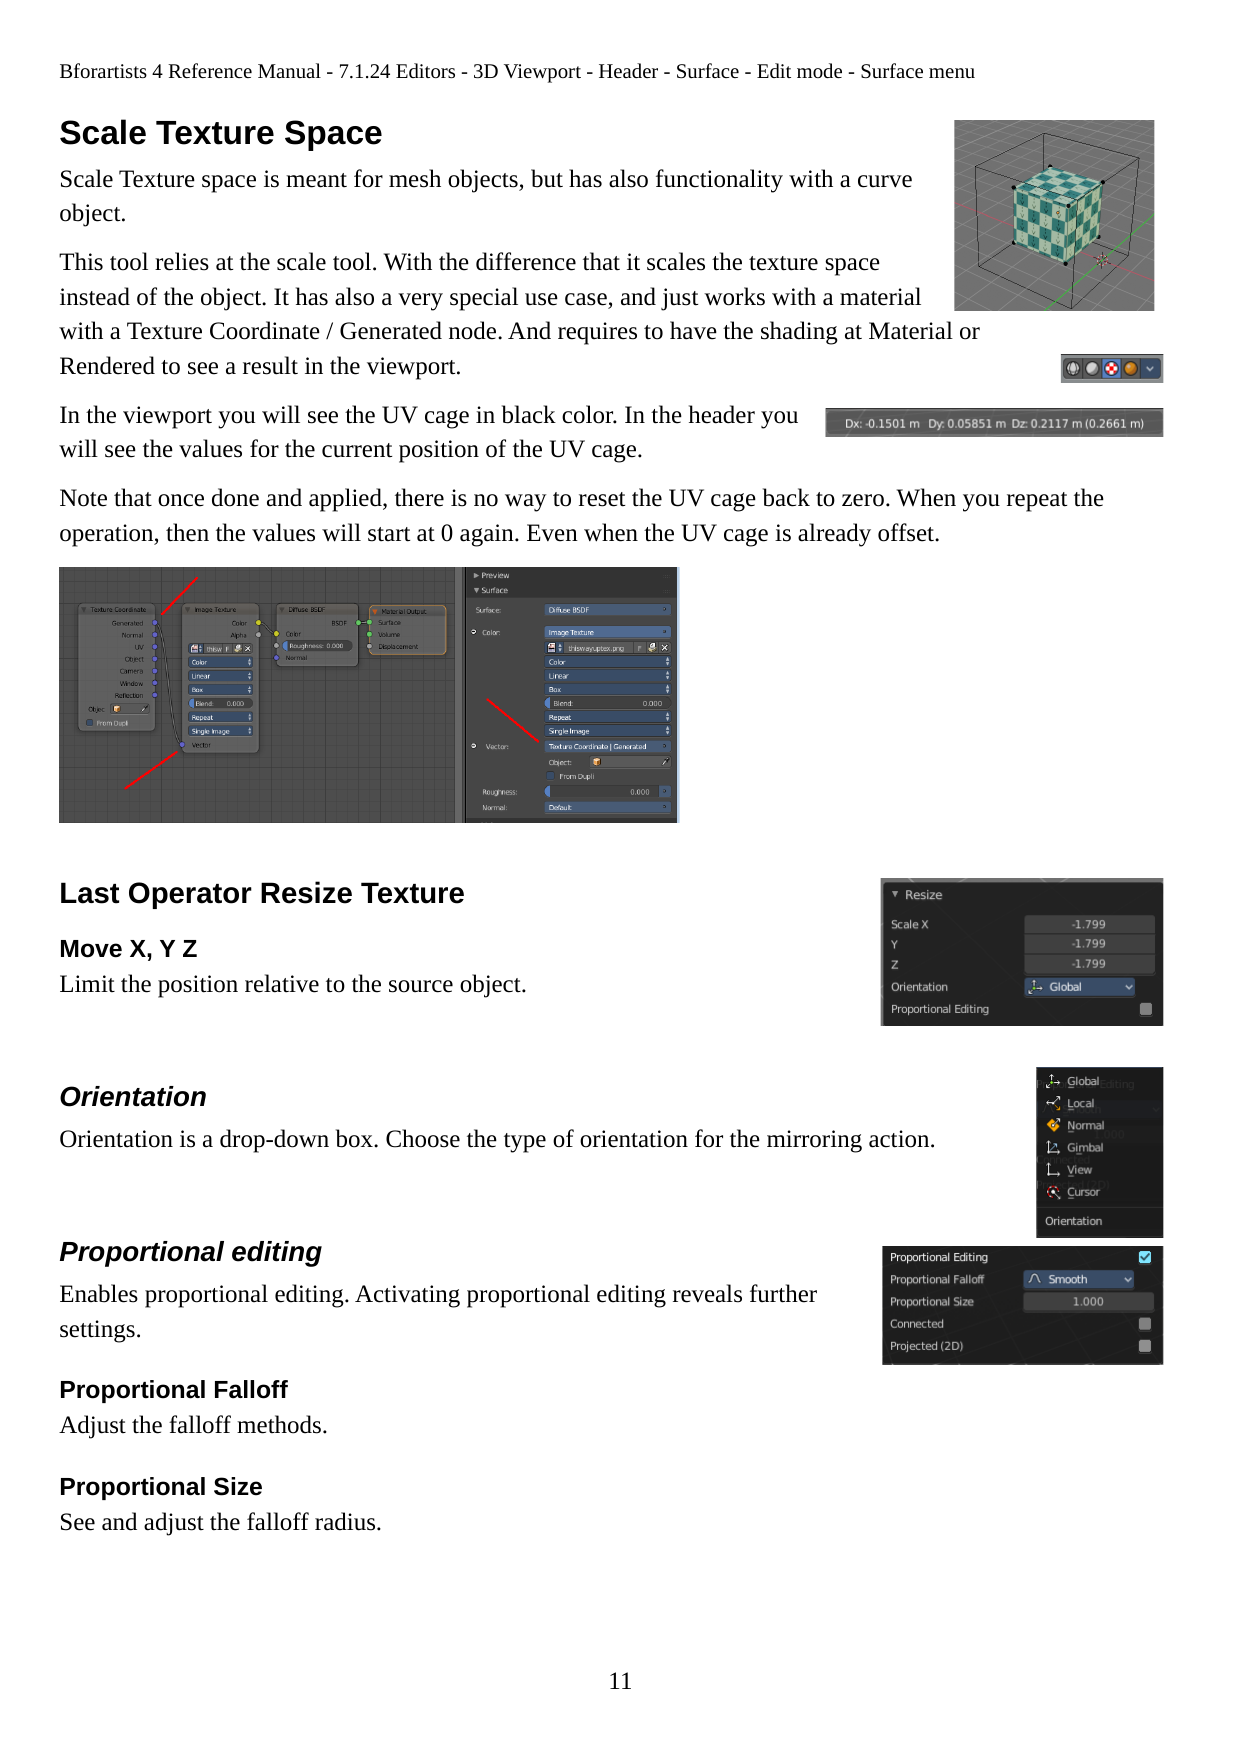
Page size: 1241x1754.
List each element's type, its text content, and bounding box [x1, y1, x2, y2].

subtitle Scale Texture Space [59, 113, 1181, 151]
picture [880, 878, 1164, 1026]
subtitle Proportional Size [59, 1472, 1181, 1500]
subtitle [1164, 934, 1181, 963]
text Enables proportional editing. Activating proportional editing reveals further settings. [59, 1279, 882, 1343]
text Orientation is a drop-down box. Choose the type of orientation for the mirroring action. [59, 1124, 1036, 1153]
subtitle [1164, 1080, 1181, 1112]
subtitle Move X, Y Z [59, 934, 880, 963]
text This tool relies at the scale tool. With the difference that it scales the texture space instead of the object. It has also a very special use case, and just works with a material with a Texture Coordinate / Generated node. And requires to have the shading at Material or Rendered to see a result in the viewport. [59, 247, 1181, 379]
text See and adjust the falloff radius. [59, 1507, 1181, 1535]
subtitle Orientation [59, 1080, 1036, 1112]
text Note that once done and applied, there is no way to reset the UV cage back to zero. When you repeat the operation, then the values will start at 0 again. Even when the UV cage is already offset. [59, 483, 1181, 547]
picture [954, 120, 1155, 311]
subtitle Proportional editing [59, 1235, 1181, 1267]
text Adjust the falloff methods. [59, 1410, 1181, 1439]
subtitle Proportional Falloff [59, 1375, 1181, 1404]
picture [1036, 1067, 1164, 1238]
picture [59, 567, 680, 823]
picture [1060, 354, 1164, 383]
text Limit the position relative to the source object. [59, 969, 880, 998]
picture [882, 1246, 1164, 1365]
subtitle Last Operator Resize Texture [59, 876, 1181, 909]
text Scale Texture space is meant for mesh objects, but has also functionality with a curve object. [59, 164, 954, 227]
text In the viewport you will see the UV cage in black color. In the header you will see the values for the current position of the UV cage. [59, 400, 1181, 463]
picture [825, 408, 1164, 437]
